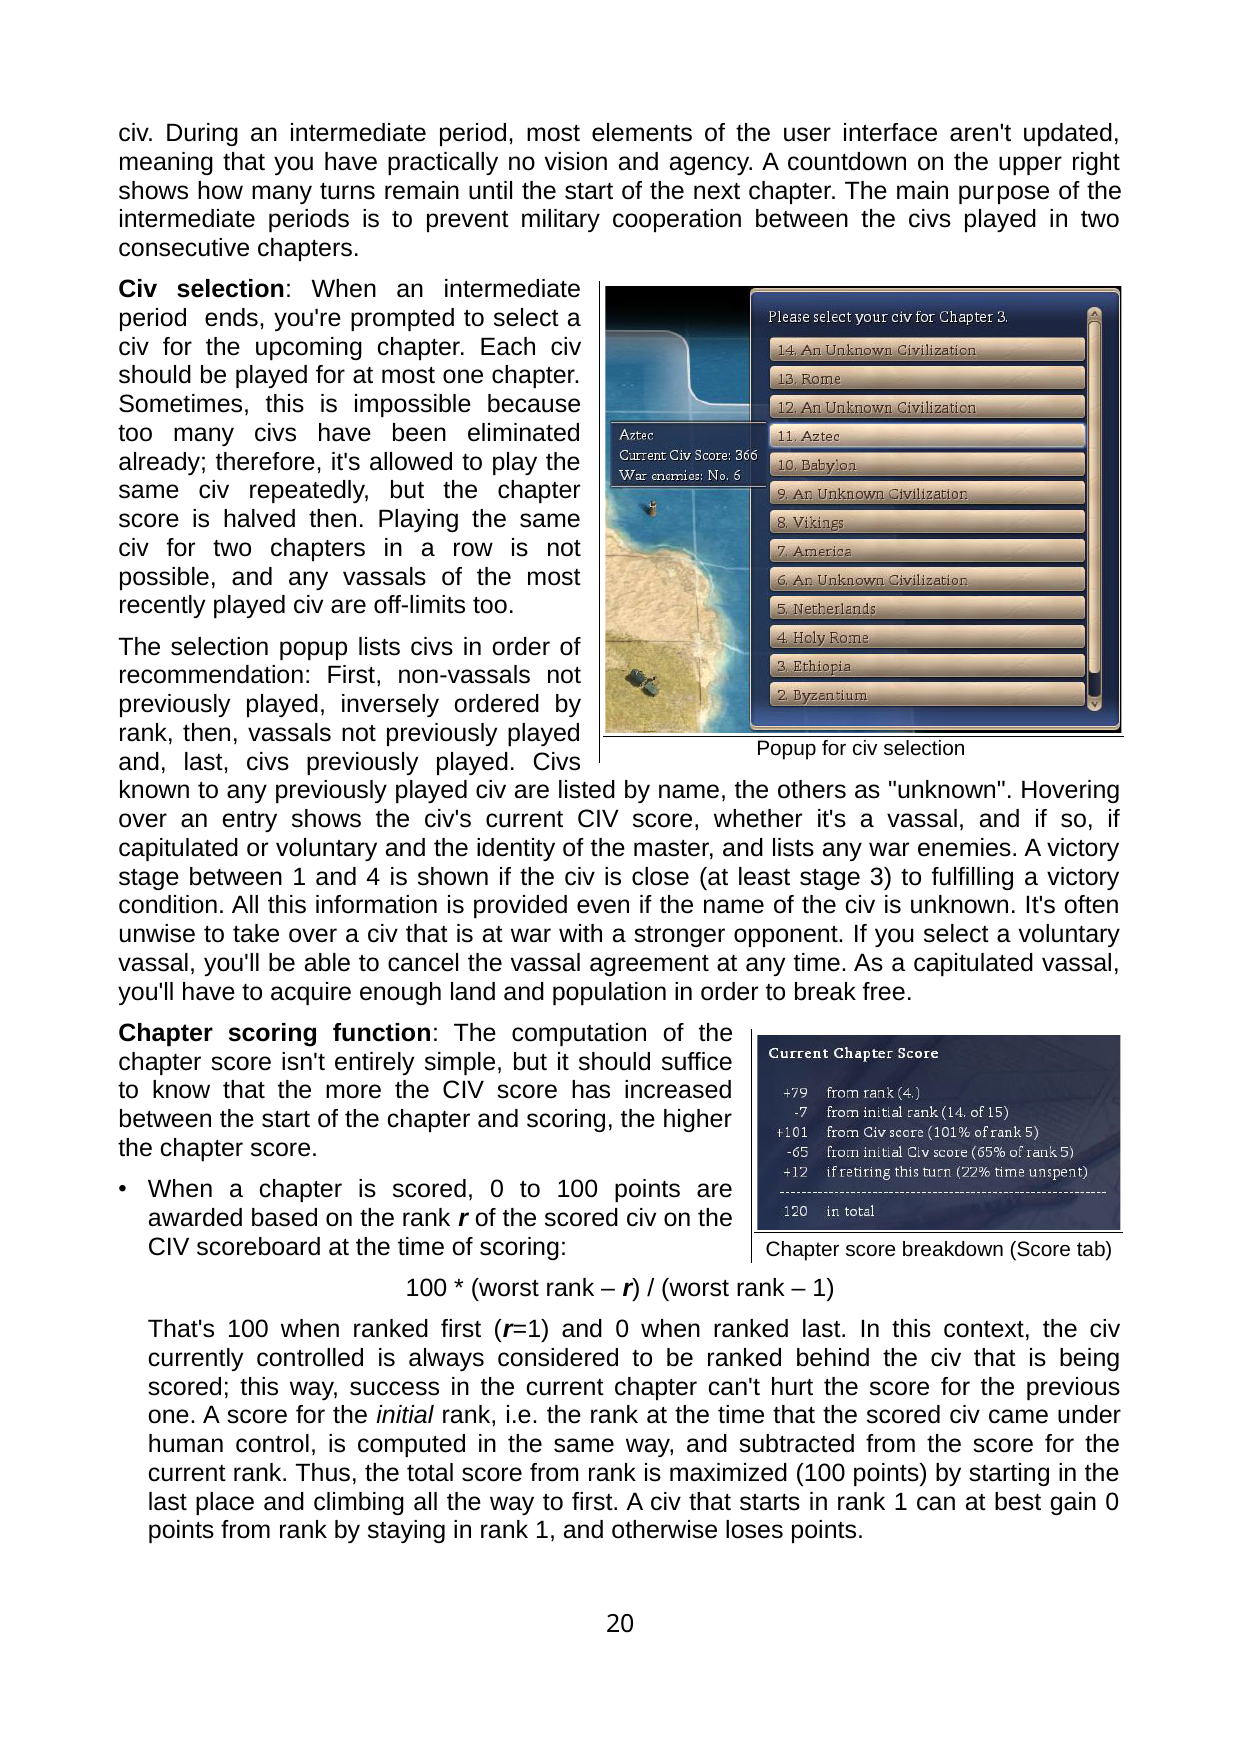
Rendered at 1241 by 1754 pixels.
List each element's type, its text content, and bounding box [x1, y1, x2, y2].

text Popup for civ selection [602, 733, 1122, 760]
list That's 100 when ranked first (r=1) and 0 when ranked last. In this context, the civ currently con­trolled is always considered to be ranked behind the civ that is being scored; this way, success in the current chapter can't hurt the score for the previous one. A score for the initial rank, i.e. the rank at the time that the scored civ came under human control, is computed in the same way, and subtracted from the score for the current rank. Thus, the total score from rank is maximized (100 points) by starting in the last place and climbing all the way to first. A civ that starts in rank 1 can at best gain 0 points from rank by staying in rank 1, and otherwise loses points. [118, 1314, 1122, 1544]
picture [605, 286, 1122, 733]
picture [757, 1035, 1121, 1230]
list When a chapter is scored, 0 to 100 points are awarded based on the rank r of the scored civ on the CIV scoreboard at the time of scoring: [118, 1174, 751, 1261]
text The selection popup lists civs in order of recommendation: First, non-vassals not previously played, inversely ordered by rank, then, vassals not previously played and, last, civs previously played. Civs known to any previously played civ are listed by name, the others as "unknown". Hovering over an entry shows the civ's current CIV score, whether it's a vassal, and if so, if capitulated or voluntary and the identity of the master, and lists any war enemies. A victory stage between 1 and 4 is shown if the civ is close (at least stage 3) to fulfilling a victory condition. All this information is provided even if the name of the civ is unknown. It's often unwise to take over a civ that is at war with a stronger opponent. If you select a voluntary vassal, you'll be able to cancel the vassal agreement at any time. As a capitulated vassal, you'll have to acquire enough land and population in order to break free. [118, 632, 1122, 1006]
text 100 * (worst rank – r) / (worst rank – 1) [118, 1273, 1122, 1302]
text Civ selection: When an intermediate period ends, you're prompted to select a civ for the upcoming chapter. Each civ should be played for at most one chapter. Sometimes, this is impossible because too many civs have been eliminated already; therefore, it's allowed to play the same civ repeatedly, but the chapter score is halved then. Playing the same civ for two chapters in a row is not possible, and any vassals of the most recently played civ are off-limits too. [118, 274, 1122, 763]
text Chapter scoring function: The computation of the chapter score isn't entirely simple, but it should suffice to know that the more the CIV score has increased between the start of the chapter and scoring, the higher the chapter score. [118, 1018, 1126, 1263]
text [754, 1032, 1123, 1232]
text Chapter score breakdown (Score tab) [754, 1233, 1123, 1260]
text civ. During an intermediate period, most elements of the user interface aren't updated, meaning that you have practically no vision and agency. A countdown on the upper right shows how many turns remain until the start of the next chapter. The main pur­pose of the intermediate periods is to prevent military cooperation between the civs played in two consecutive chapters. [118, 118, 1122, 262]
